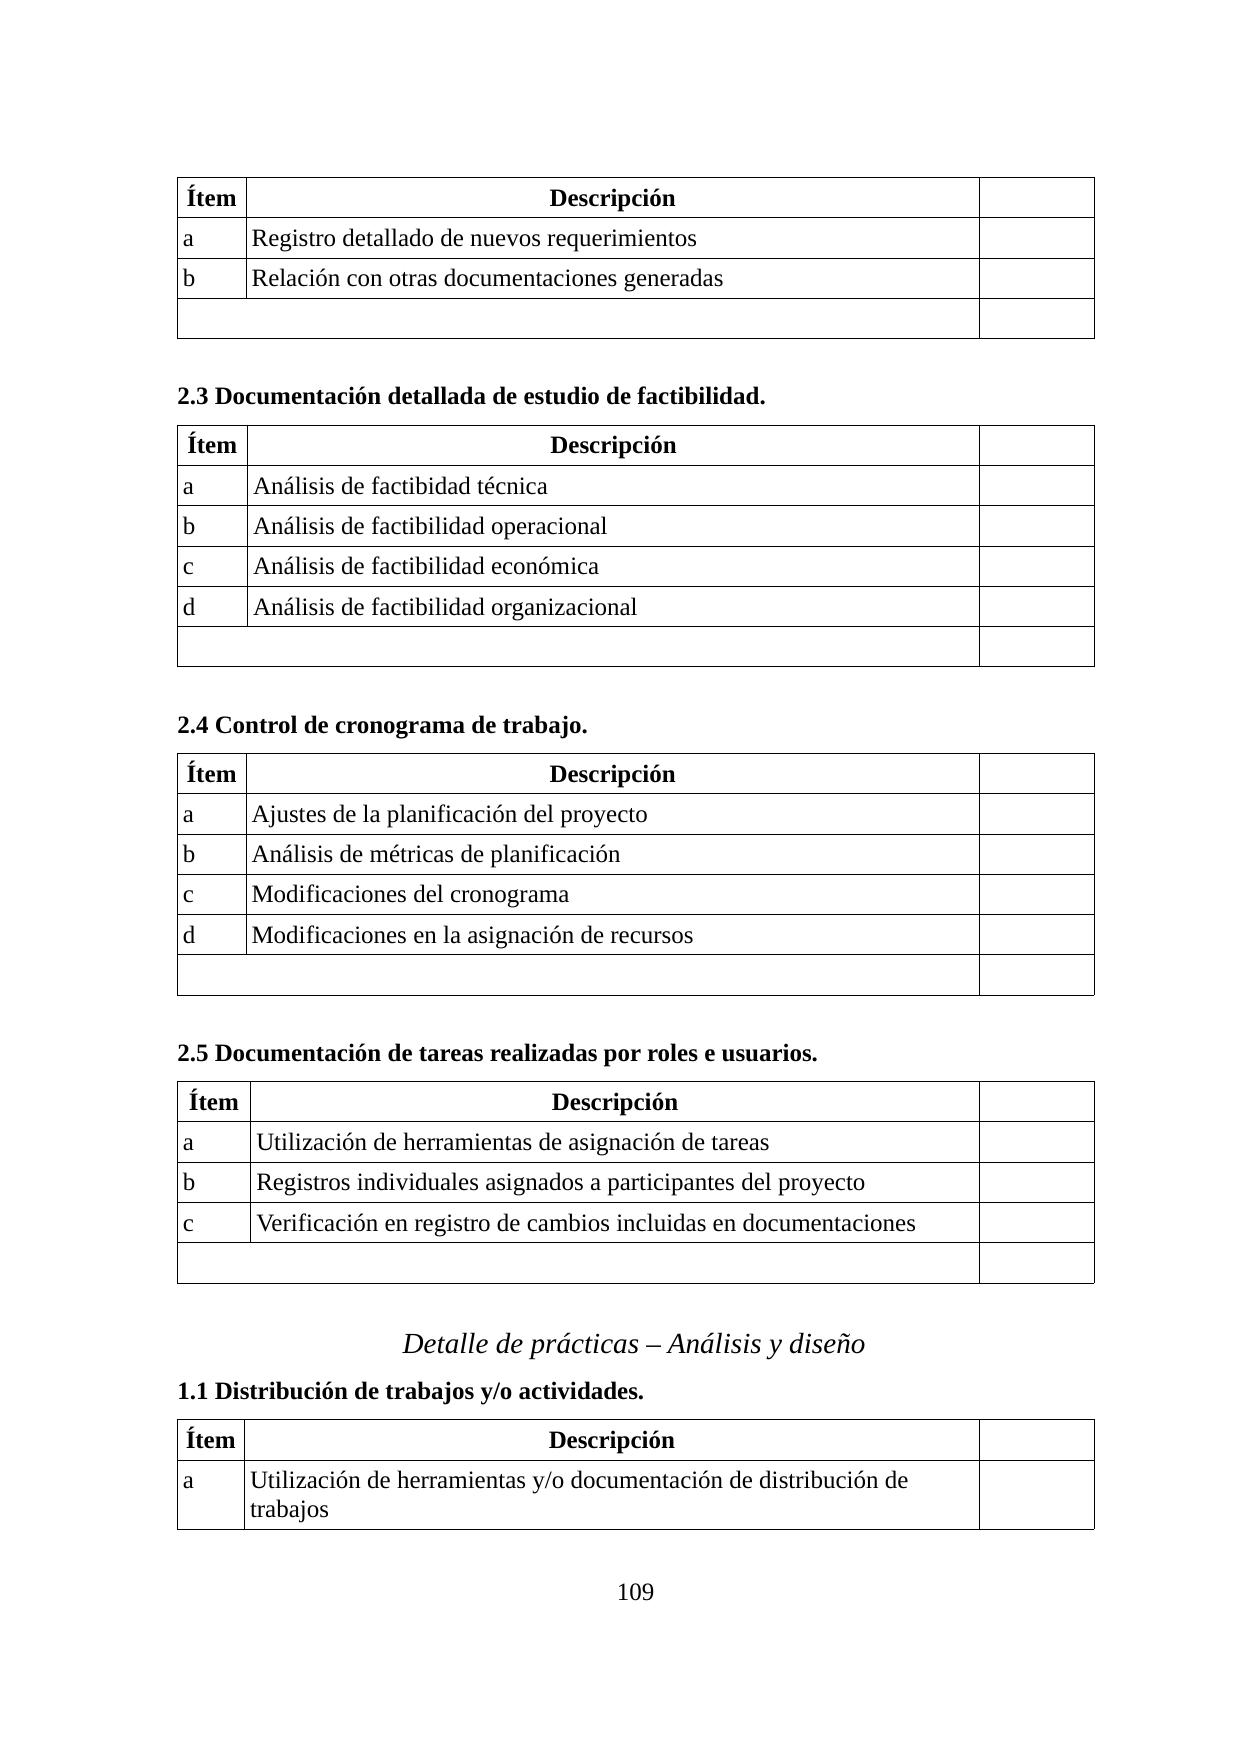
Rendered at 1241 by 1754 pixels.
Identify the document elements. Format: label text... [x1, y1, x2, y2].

table_cell a [178, 218, 246, 258]
table_cell [980, 466, 1094, 505]
table_header [980, 1082, 1094, 1121]
table_cell [980, 1243, 1094, 1283]
table_cell c [178, 547, 247, 586]
table_cell a [178, 1461, 244, 1529]
table_cell Registro detallado de nuevos requerimientos [247, 218, 979, 258]
table_cell Análisis de métricas de planificación [247, 835, 979, 874]
table_cell d [178, 915, 246, 954]
table_cell [980, 1163, 1094, 1202]
table_cell [980, 259, 1094, 298]
table_header Descripción [247, 754, 979, 793]
table_cell d [178, 587, 247, 626]
table_cell b [178, 835, 246, 874]
table_header [980, 754, 1094, 793]
table_header Descripción [245, 1420, 979, 1459]
text Detalle de prácticas – Análisis y diseño [177, 1326, 1093, 1359]
table_cell [178, 627, 979, 666]
table_header Ítem [178, 754, 246, 793]
table_cell a [178, 1122, 250, 1162]
table_cell [980, 299, 1094, 338]
table_cell c [178, 1203, 250, 1242]
table_header [980, 426, 1094, 465]
table_cell [178, 955, 979, 995]
table_cell b [178, 259, 246, 298]
table_cell a [178, 794, 246, 833]
table_header Ítem [178, 1082, 250, 1121]
table_header Descripción [251, 1082, 979, 1121]
table_cell [980, 794, 1094, 833]
table_cell [980, 627, 1094, 666]
table_cell Utilización de herramientas de asignación de tareas [251, 1122, 979, 1162]
table_cell [980, 1461, 1094, 1529]
table_cell [980, 835, 1094, 874]
table_cell [980, 547, 1094, 586]
text 2.5 Documentación de tareas realizadas por roles e usuarios. [177, 1038, 1093, 1067]
table_cell Utilización de herramientas y/o documentación de distribución de trabajos [245, 1461, 979, 1529]
table_cell b [178, 1163, 250, 1202]
table_header Ítem [178, 426, 247, 465]
table_header Ítem [178, 1420, 244, 1459]
text 2.4 Control de cronograma de trabajo. [177, 710, 1093, 738]
text 2.3 Documentación detallada de estudio de factibilidad. [177, 381, 1093, 410]
table_cell [980, 955, 1094, 995]
table_header [980, 178, 1094, 217]
table_cell Ajustes de la planificación del proyecto [247, 794, 979, 833]
table_cell Análisis de factibilidad económica [248, 547, 979, 586]
table_cell [980, 506, 1094, 546]
table_cell c [178, 875, 246, 914]
table_cell [980, 218, 1094, 258]
table_cell [980, 587, 1094, 626]
table_cell Relación con otras documentaciones generadas [247, 259, 979, 298]
table_cell Análisis de factibidad técnica [248, 466, 979, 505]
table_cell [980, 1122, 1094, 1162]
table_cell [980, 1203, 1094, 1242]
table_cell Registros individuales asignados a participantes del proyecto [251, 1163, 979, 1202]
table_cell a [178, 466, 247, 505]
table_cell Análisis de factibilidad organizacional [248, 587, 979, 626]
table_header Descripción [247, 178, 979, 217]
table_cell [980, 875, 1094, 914]
table_cell Modificaciones del cronograma [247, 875, 979, 914]
text 1.1 Distribución de trabajos y/o actividades. [177, 1376, 1093, 1405]
table_cell Análisis de factibilidad operacional [248, 506, 979, 546]
table_cell Modificaciones en la asignación de recursos [247, 915, 979, 954]
table_cell Verificación en registro de cambios incluidas en documentaciones [251, 1203, 979, 1242]
table_header Ítem [178, 178, 246, 217]
table_cell b [178, 506, 247, 546]
table_header [980, 1420, 1094, 1459]
table_cell [980, 915, 1094, 954]
table_cell [178, 299, 979, 338]
table_cell [178, 1243, 979, 1283]
table_header Descripción [248, 426, 979, 465]
